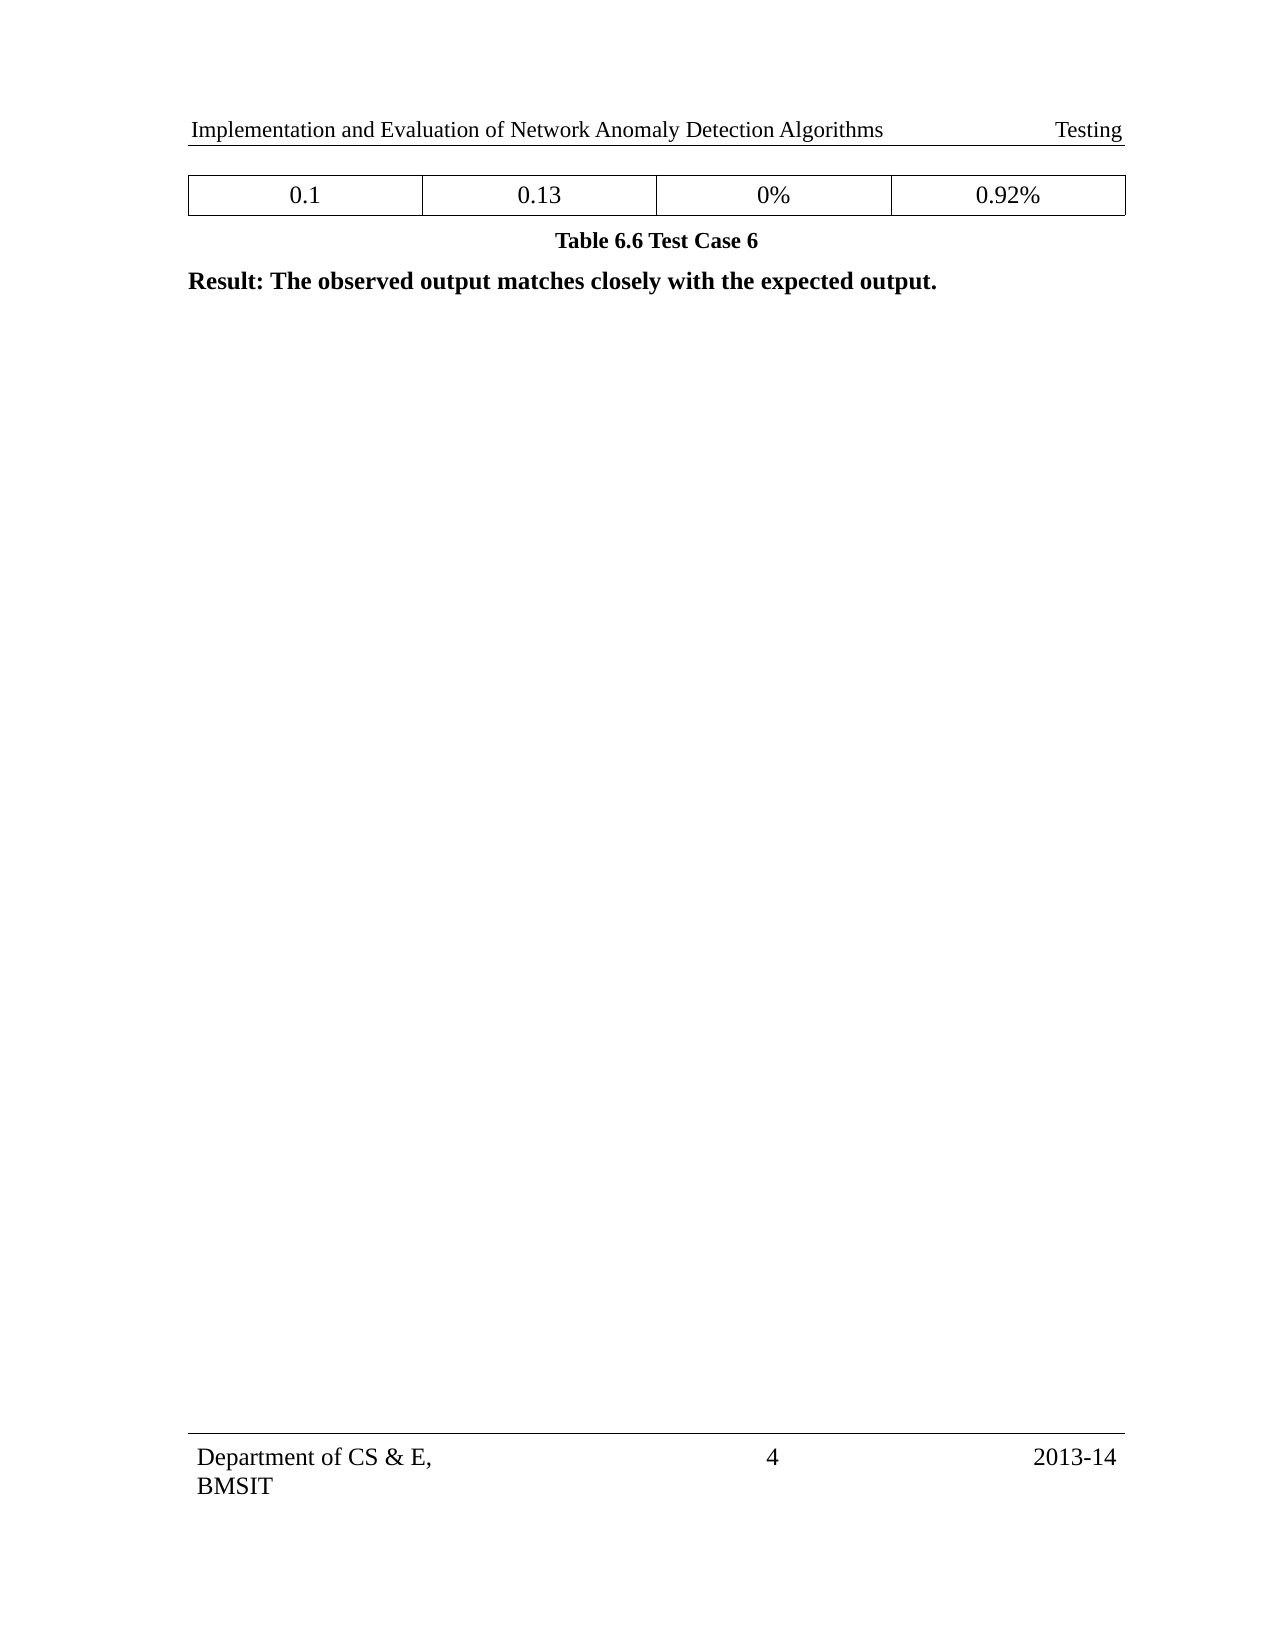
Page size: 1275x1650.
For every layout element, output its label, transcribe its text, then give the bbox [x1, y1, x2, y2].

table_cell 0.92% [892, 176, 1125, 215]
table_cell 0.1 [189, 176, 422, 215]
text Table 6.6 Test Case 6 [188, 227, 1125, 253]
text Result: The observed output matches closely with the expected output. [188, 266, 1125, 295]
table_cell 0.13 [423, 176, 656, 215]
table_cell 0% [657, 176, 891, 215]
